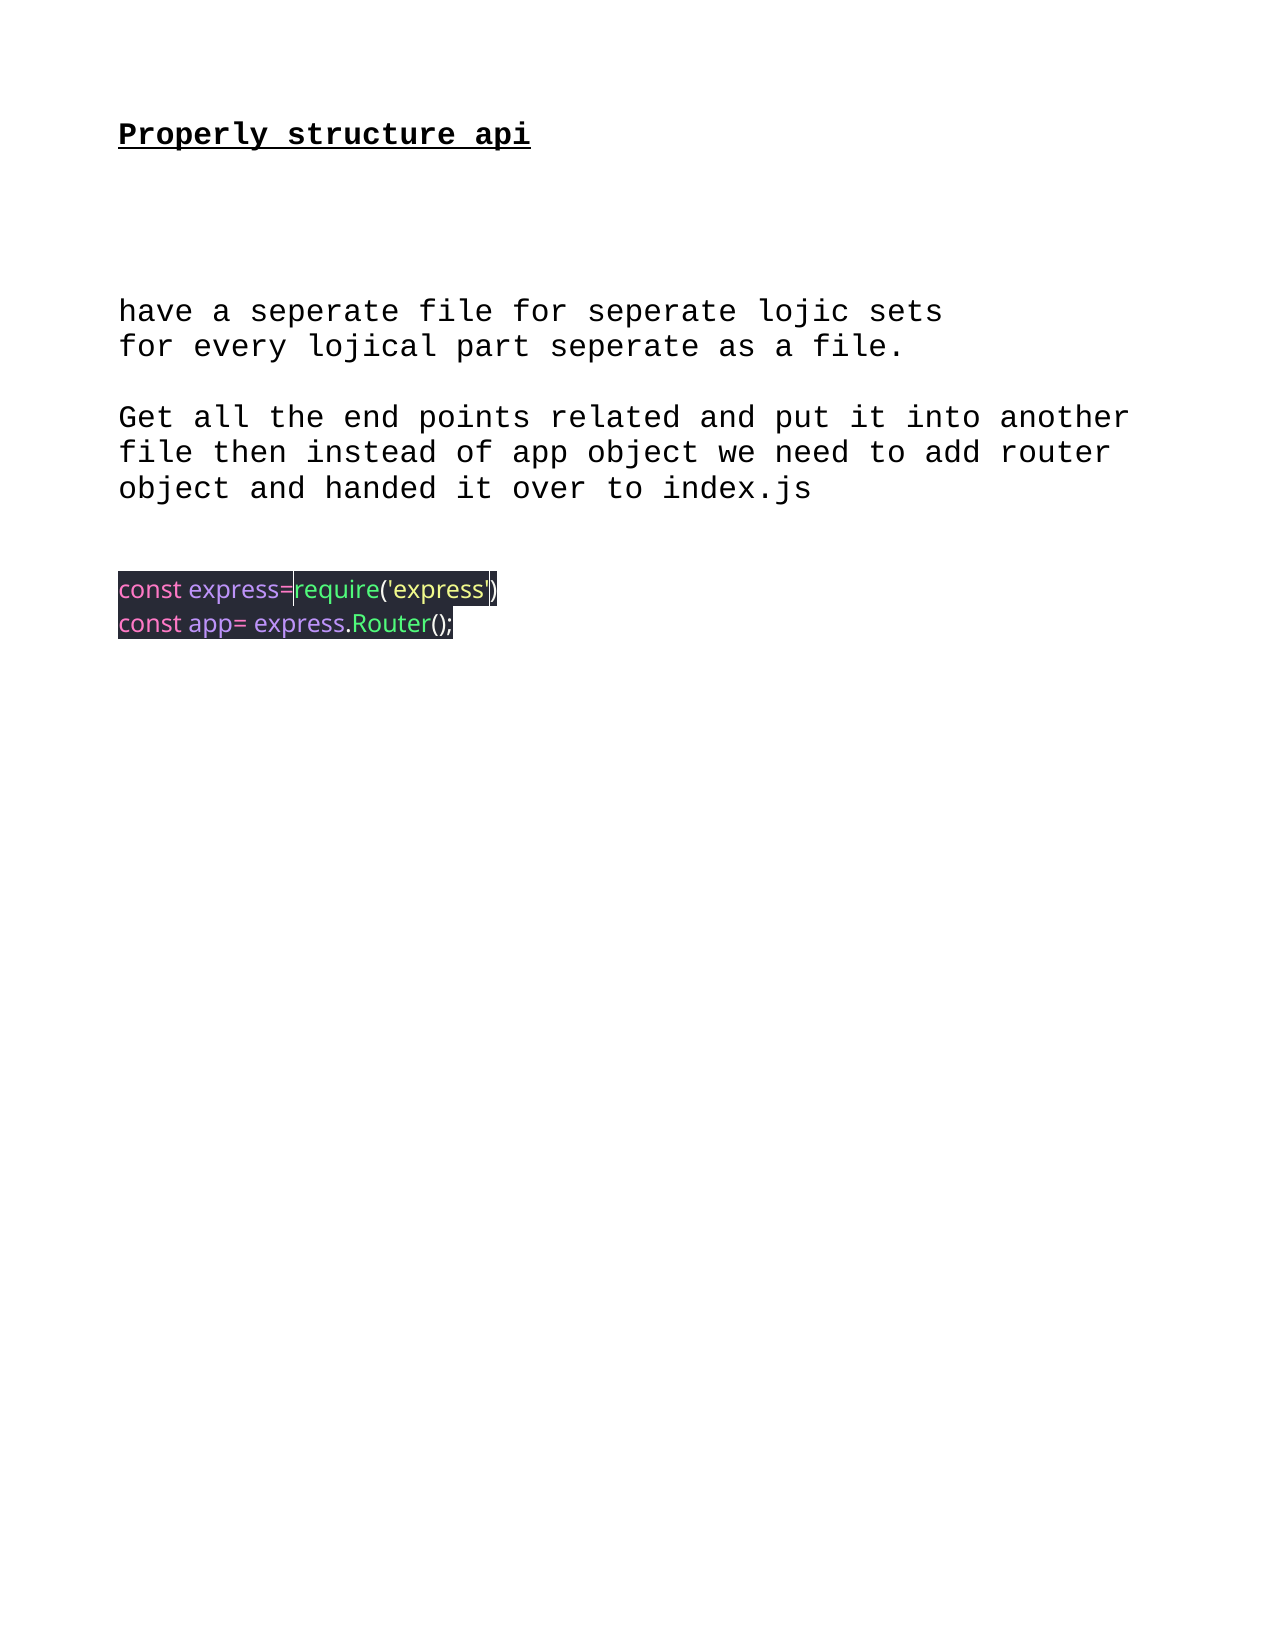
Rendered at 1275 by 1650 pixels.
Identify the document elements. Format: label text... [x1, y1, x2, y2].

text for every lojical part seperate as a file. [118, 331, 1157, 366]
text Get all the end points related and put it into another file then instead of app object we need to add router [118, 401, 1157, 472]
text Properly structure api [118, 118, 1157, 153]
text const express=require('express') [118, 571, 1157, 606]
text const app= express.Router(); [118, 606, 1157, 639]
text have a seperate file for seperate lojic sets [118, 295, 1157, 331]
text object and handed it over to index.js [118, 472, 1157, 508]
